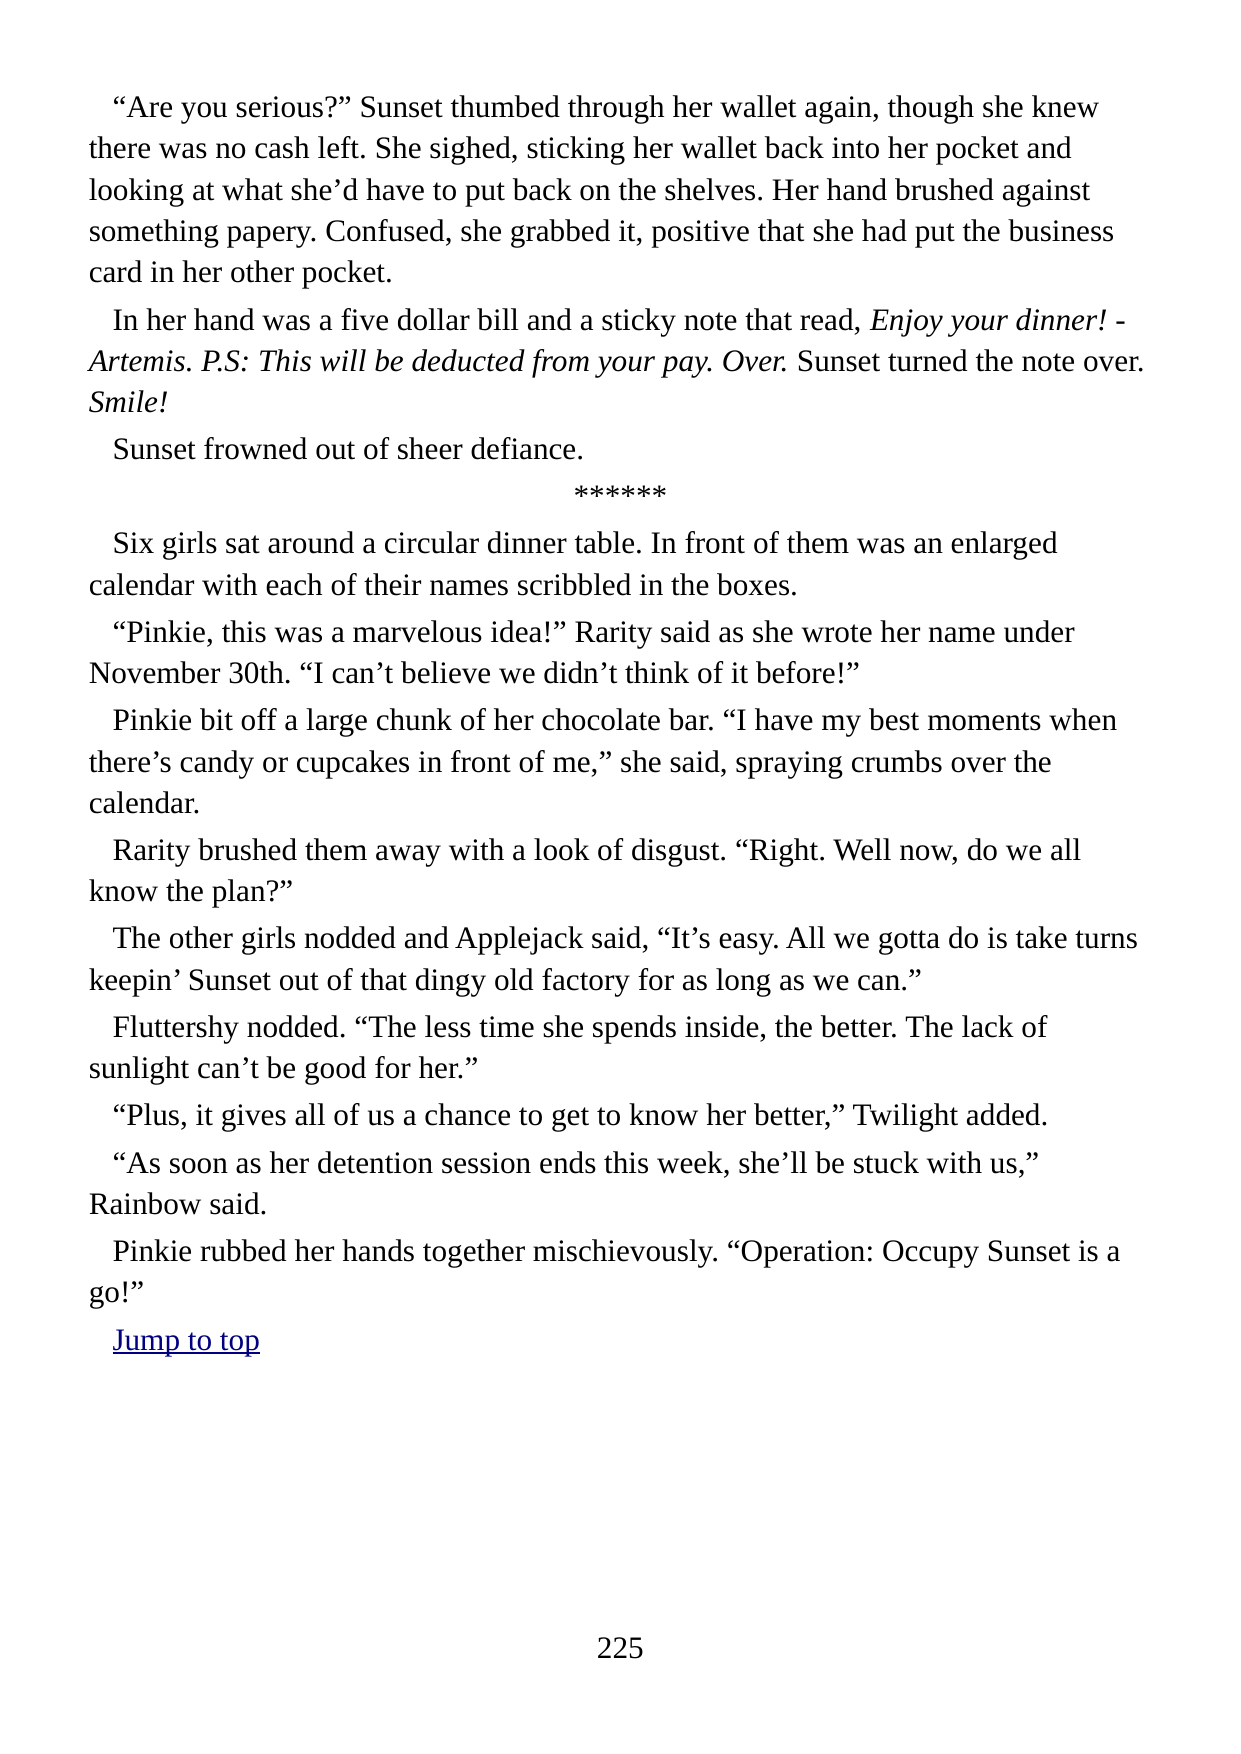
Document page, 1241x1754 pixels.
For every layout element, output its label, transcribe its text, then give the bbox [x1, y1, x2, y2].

text “Pinkie, this was a marvelous idea!” Rarity said as she wrote her name under November 30th. “I can’t believe we didn’t think of it before!” [88, 613, 1152, 690]
text Pinkie rubbed her hands together mischievously. “Operation: Occupy Sunset is a go!” [88, 1232, 1152, 1309]
text Jump to top [88, 1321, 1152, 1357]
text “As soon as her detention session ends this week, she’ll be stuck with us,” Rainbow said. [88, 1144, 1152, 1221]
text In her hand was a five dollar bill and a sticky note that read, Enjoy your dinner! -Artemis. P.S: This will be deducted from your pay. Over. Sunset turned the note over. Smile! [88, 301, 1152, 419]
text Rarity brushed them away with a look of disgust. “Right. Well now, do we all know the plan?” [88, 831, 1152, 908]
text Sunset frowned out of sheer defiance. [88, 430, 1152, 466]
text Six girls sat around a circular dinner table. In front of them was an enlarged calendar with each of their names scribbled in the boxes. [88, 525, 1152, 602]
text The other girls nodded and Applejack said, “It’s easy. All we gotta do is take turns keepin’ Sunset out of that dingy old factory for as long as we can.” [88, 920, 1152, 997]
text “Plus, it gives all of us a chance to get to know her better,” Twilight added. [88, 1097, 1152, 1133]
text ****** [88, 478, 1152, 513]
text Fluttershy nodded. “The less time she spends inside, the better. The lack of sunlight can’t be good for her.” [88, 1008, 1152, 1085]
text “Are you serious?” Sunset thumbed through her wallet again, though she knew there was no cash left. She sighed, sticking her wallet back into her pocket and looking at what she’d have to put back on the shelves. Her hand brushed against something papery. Confused, she grabbed it, positive that she had put the business card in her other pocket. [88, 88, 1152, 289]
text Pinkie bit off a large chunk of her chocolate bar. “I have my best moments when there’s candy or cupcakes in front of me,” she said, spraying crumbs over the calendar. [88, 702, 1152, 820]
